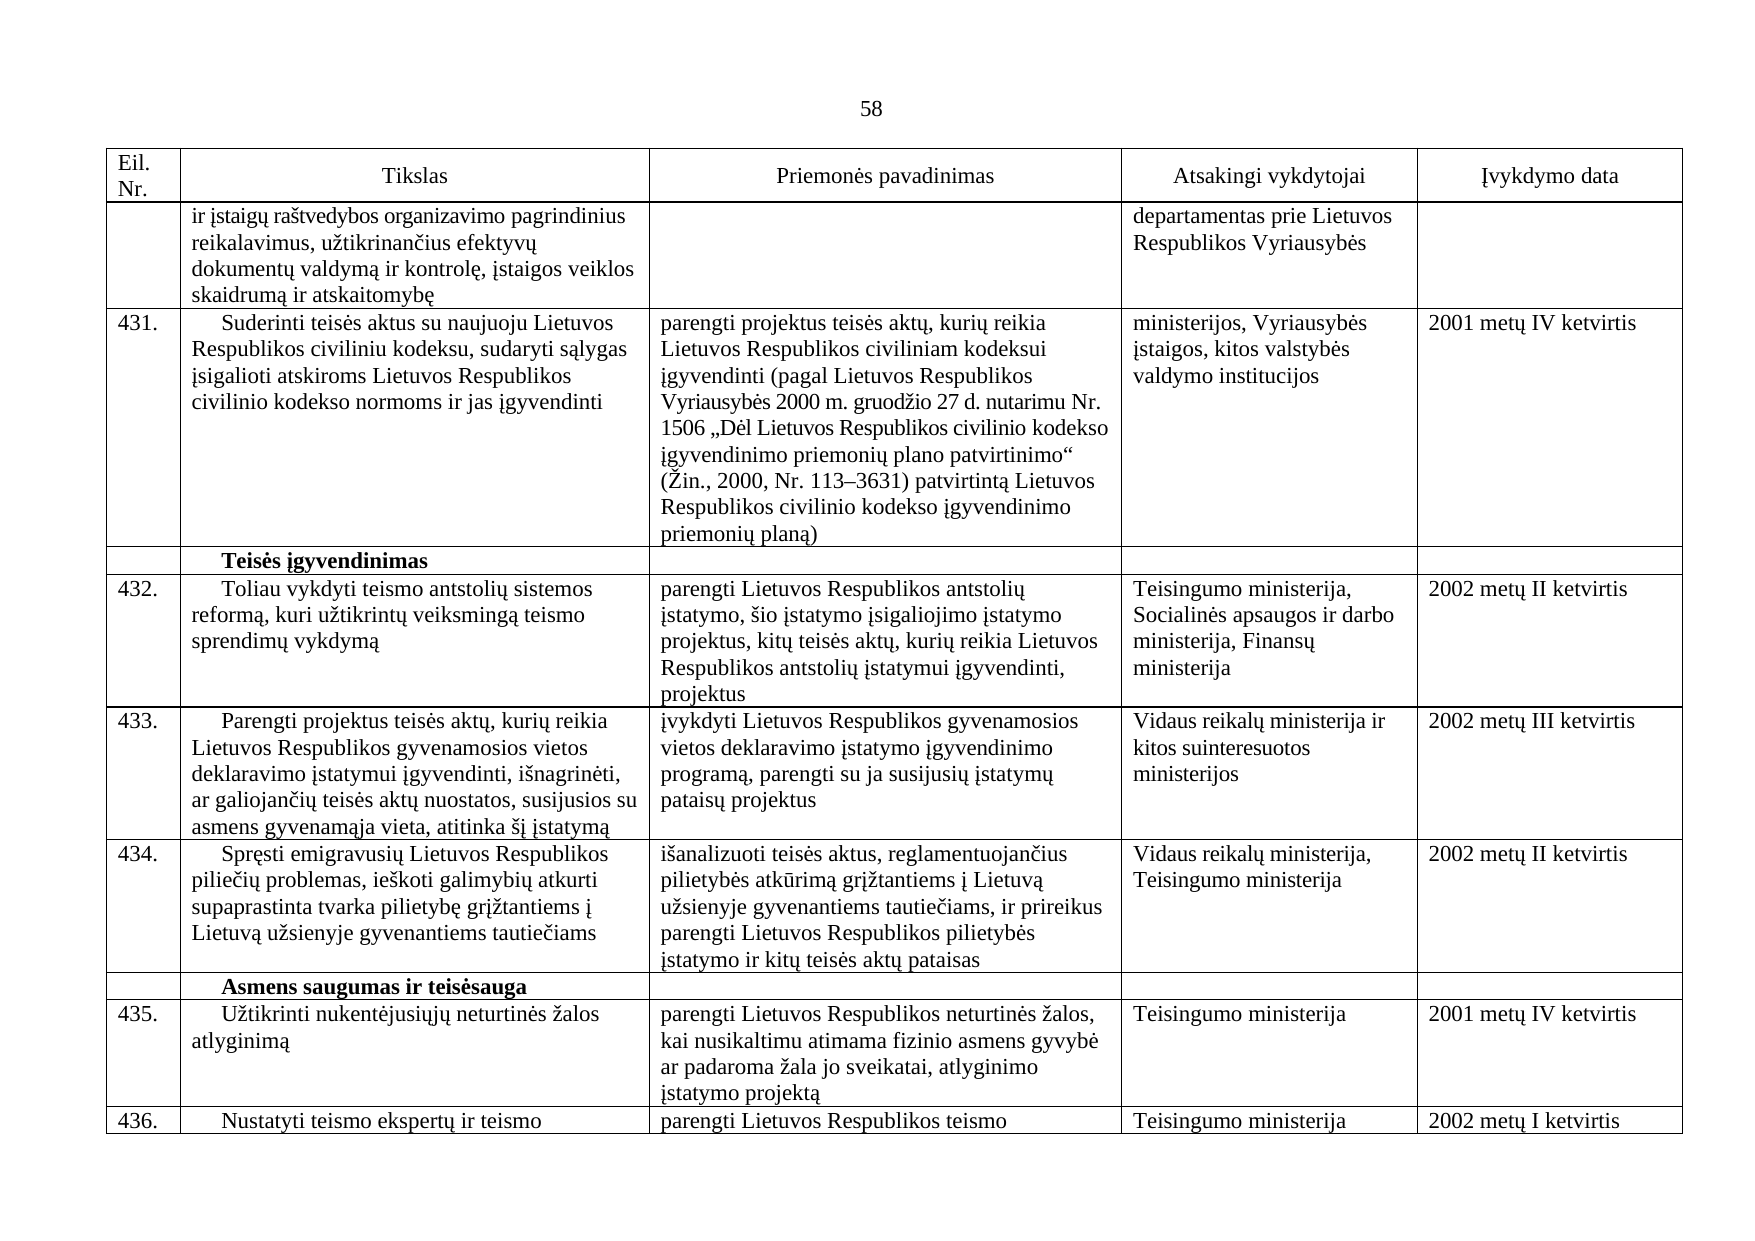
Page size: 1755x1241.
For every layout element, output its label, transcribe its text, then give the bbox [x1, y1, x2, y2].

table_cell [107, 708, 180, 839]
table_cell Nustatyti teismo ekspertų ir teismo [181, 1107, 649, 1133]
table_cell 2002 metų I ketvirtis [1418, 1107, 1682, 1133]
table_cell Vidaus reikalų ministerija, Teisingumo ministerija [1122, 840, 1417, 972]
table_cell įvykdyti Lietuvos Respublikos gyvenamosios vietos deklaravimo įstatymo įgyvendinimo programą, parengti su ja susijusių įstatymų pataisų projektus [650, 708, 1121, 839]
table_header Įvykdymo data [1418, 149, 1682, 201]
table_cell parengti projektus teisės aktų, kurių reikia Lietuvos Respublikos civiliniam kodeksui įgyvendinti (pagal Lietuvos Respublikos Vyriausybės 2000 m. gruodžio 27 d. nutarimu Nr. 1506 „Dėl Lietuvos Respublikos civilinio kodekso įgyvendinimo priemonių plano patvirtinimo“ (Žin., 2000, Nr. 113–3631) patvirtintą Lietuvos Respublikos civilinio kodekso įgyvendinimo priemonių planą) [650, 309, 1121, 546]
table_cell [107, 309, 180, 546]
table_cell Suderinti teisės aktus su naujuoju Lietuvos Respublikos civiliniu kodeksu, sudaryti sąlygas įsigalioti atskiroms Lietuvos Respublikos civilinio kodekso normoms ir jas įgyvendinti [181, 309, 649, 546]
table_cell Vidaus reikalų ministerija ir kitos suinteresuotos ministerijos [1122, 708, 1417, 839]
table_cell Asmens saugumas ir teisėsauga [181, 973, 649, 999]
table_cell [1418, 973, 1682, 999]
table_cell 2002 metų II ketvirtis [1418, 840, 1682, 972]
table_cell parengti Lietuvos Respublikos teismo [650, 1107, 1121, 1133]
table_cell [650, 973, 1121, 999]
table_header Eil. Nr. [107, 149, 180, 201]
table_cell [1122, 973, 1417, 999]
table_cell [107, 203, 180, 308]
table_cell Teisingumo ministerija [1122, 1000, 1417, 1106]
table_cell [1418, 547, 1682, 573]
table_cell išanalizuoti teisės aktus, reglamentuojančius pilietybės atkūrimą grįžtantiems į Lietuvą užsienyje gyvenantiems tautiečiams, ir prireikus parengti Lietuvos Respublikos pilietybės įstatymo ir kitų teisės aktų pataisas [650, 840, 1121, 972]
table_cell 2002 metų III ketvirtis [1418, 708, 1682, 839]
table_cell [1122, 547, 1417, 573]
table_cell [107, 575, 180, 706]
table_header Atsakingi vykdytojai [1122, 149, 1417, 201]
table_cell [650, 547, 1121, 573]
table_cell [107, 1107, 180, 1133]
table_cell ministerijos, Vyriausybės įstaigos, kitos valstybės valdymo institucijos [1122, 309, 1417, 546]
table_cell [107, 547, 180, 573]
table_cell Teisingumo ministerija [1122, 1107, 1417, 1133]
table_cell [107, 973, 180, 999]
table_cell [650, 203, 1121, 308]
table_cell Užtikrinti nukentėjusiųjų neturtinės žalos atlyginimą [181, 1000, 649, 1106]
table_cell Toliau vykdyti teismo antstolių sistemos reformą, kuri užtikrintų veiksmingą teismo sprendimų vykdymą [181, 575, 649, 706]
table_cell 2001 metų IV ketvirtis [1418, 1000, 1682, 1106]
table_cell [1418, 203, 1682, 308]
table_cell Spręsti emigravusių Lietuvos Respublikos piliečių problemas, ieškoti galimybių atkurti supaprastinta tvarka pilietybę grįžtantiems į Lietuvą užsienyje gyvenantiems tautiečiams [181, 840, 649, 972]
table_cell [107, 840, 180, 972]
table_cell parengti Lietuvos Respublikos neturtinės žalos, kai nusikaltimu atimama fizinio asmens gyvybė ar padaroma žala jo sveikatai, atlyginimo įstatymo projektą [650, 1000, 1121, 1106]
table_header Tikslas [181, 149, 649, 201]
table_header Priemonės pavadinimas [650, 149, 1121, 201]
table_cell Parengti projektus teisės aktų, kurių reikia Lietuvos Respublikos gyvenamosios vietos deklaravimo įstatymui įgyvendinti, išnagrinėti, ar galiojančių teisės aktų nuostatos, susijusios su asmens gyvenamąja vieta, atitinka šį įstatymą [181, 708, 649, 839]
table_cell ir įstaigų raštvedybos organizavimo pagrindinius reikalavimus, užtikrinančius efektyvų dokumentų valdymą ir kontrolę, įstaigos veiklos skaidrumą ir atskaitomybę [181, 203, 649, 308]
table_cell departamentas prie Lietuvos Respublikos Vyriausybės [1122, 203, 1417, 308]
table_cell 2002 metų II ketvirtis [1418, 575, 1682, 706]
table_cell Teisės įgyvendinimas [181, 547, 649, 573]
table_cell parengti Lietuvos Respublikos antstolių įstatymo, šio įstatymo įsigaliojimo įstatymo projektus, kitų teisės aktų, kurių reikia Lietuvos Respublikos antstolių įstatymui įgyvendinti, projektus [650, 575, 1121, 706]
table_cell 2001 metų IV ketvirtis [1418, 309, 1682, 546]
table_cell [107, 1000, 180, 1106]
table_cell Teisingumo ministerija, Socialinės apsaugos ir darbo ministerija, Finansų ministerija [1122, 575, 1417, 706]
